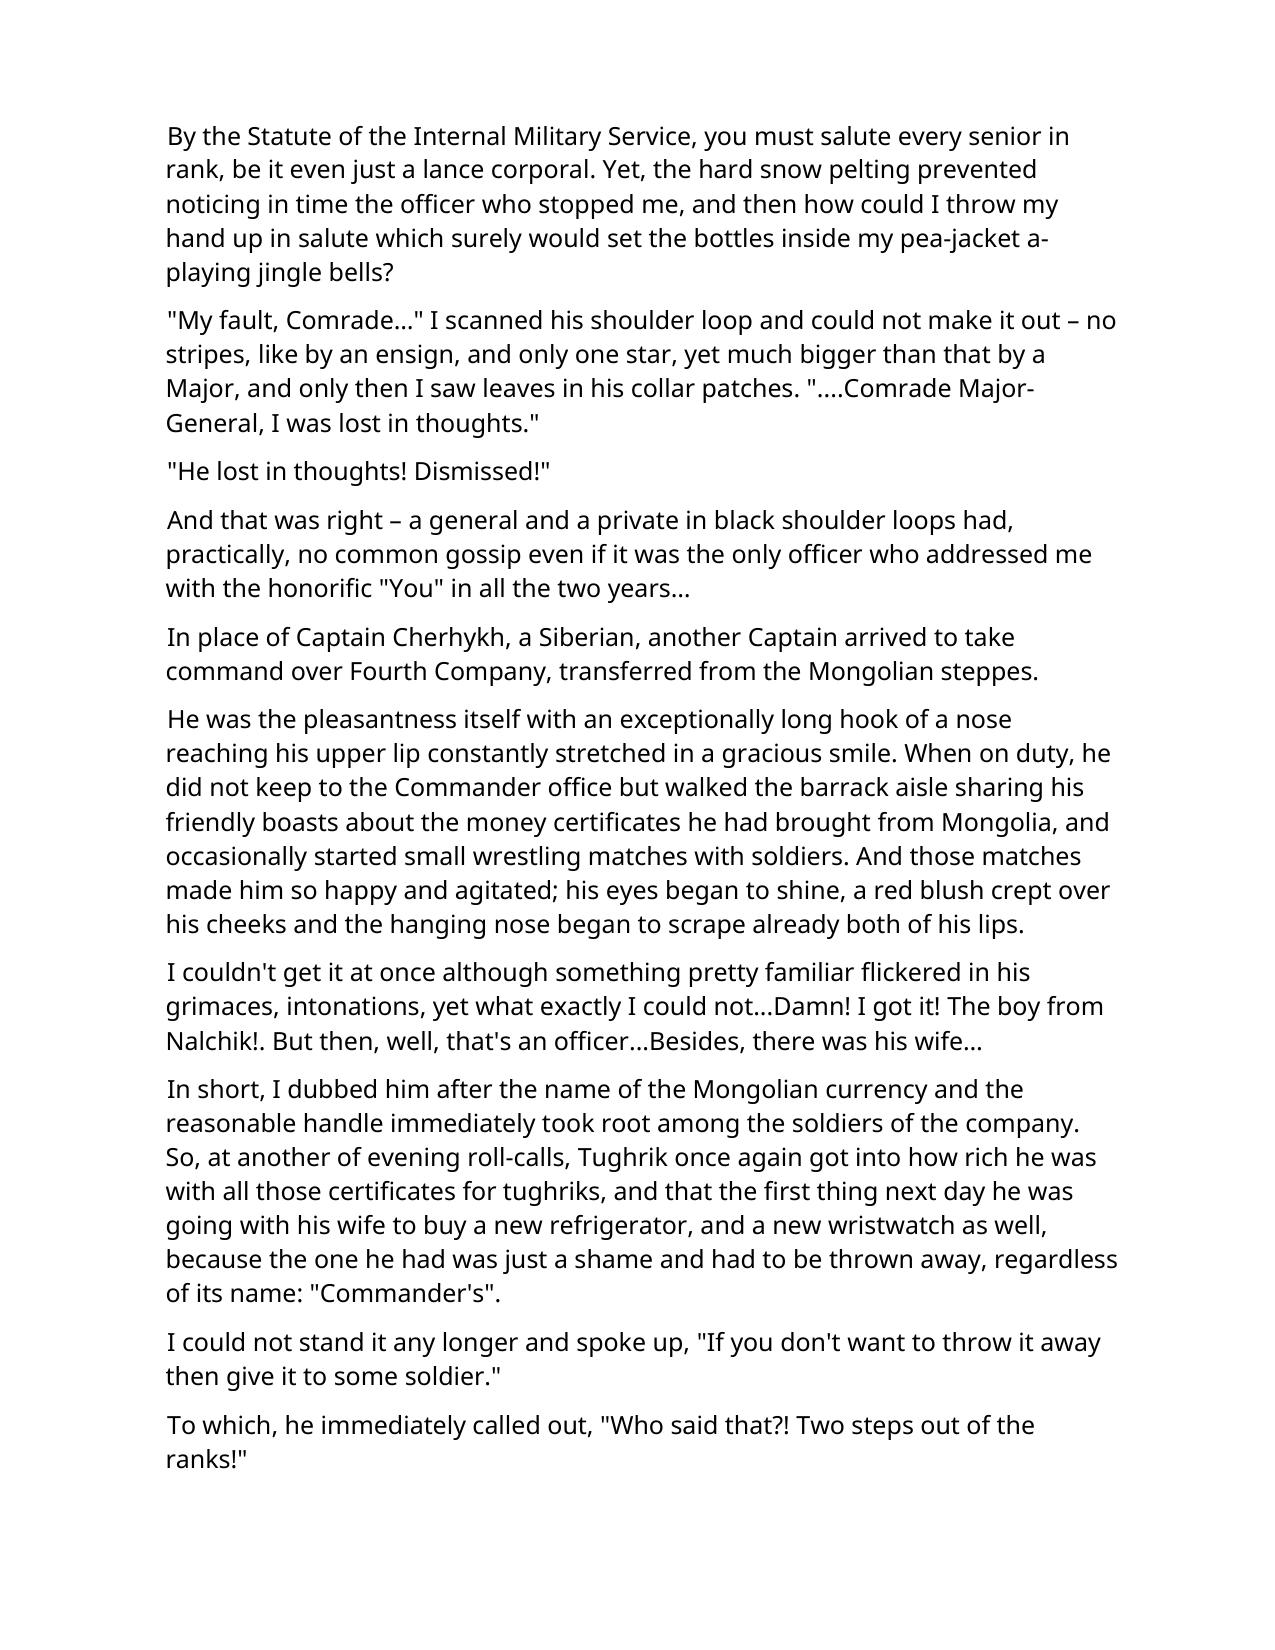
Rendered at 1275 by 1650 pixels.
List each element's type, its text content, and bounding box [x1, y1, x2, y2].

text And that was right – a general and a private in black shoulder loops had, practically, no common gossip even if it was the only officer who addressed me with the honorific "You" in all the two years… [165, 502, 1118, 605]
text He was the pleasantness itself with an exceptionally long hook of a nose reaching his upper lip constantly stretched in a gracious smile. When on duty, he did not keep to the Commander office but walked the barrack aisle sharing his friendly boasts about the money certificates he had brought from Mongolia, and occasionally started small wrestling matches with soldiers. And those matches made him so happy and agitated; his eyes began to shine, a red blush crept over his cheeks and the hanging nose began to scrape already both of his lips. [165, 702, 1118, 940]
text In place of Captain Cherhykh, a Siberian, another Captain arrived to take command over Fourth Company, transferred from the Mongolian steppes. [165, 619, 1118, 687]
text I couldn't get it at once although something pretty familiar flickered in his grimaces, intonations, yet what exactly I could not...Damn! I got it! The boy from Nalchik!. But then, well, that's an officer...Besides, there was his wife… [165, 955, 1118, 1057]
text By the Statute of the Internal Military Service, you must salute every senior in rank, be it even just a lance corporal. Yet, the hard snow pelting prevented noticing in time the officer who stopped me, and then how could I throw my hand up in salute which surely would set the bottles inside my pea-jacket a-playing jingle bells? [165, 118, 1118, 288]
text I could not stand it any longer and spoke up, "If you don't want to throw it away then give it to some soldier." [165, 1325, 1118, 1393]
text "My fault, Comrade…" I scanned his shoulder loop and could not make it out – no stripes, like by an ensign, and only one star, yet much bigger than that by a Major, and only then I saw leaves in his collar patches. "....Comrade Major-General, I was lost in thoughts." [165, 303, 1118, 439]
text "He lost in thoughts! Dismissed!" [165, 454, 1118, 488]
text In short, I dubbed him after the name of the Mongolian currency and the reasonable handle immediately took root among the soldiers of the company. So, at another of evening roll-calls, Tughrik once again got into how rich he was with all those certificates for tughriks, and that the first thing next day he was going with his wife to buy a new refrigerator, and a new wristwatch as well, because the one he had was just a shame and had to be thrown away, regardless of its name: "Commander's". [165, 1072, 1118, 1310]
text To which, he immediately called out, "Who said that?! Two steps out of the ranks!" [165, 1407, 1118, 1476]
